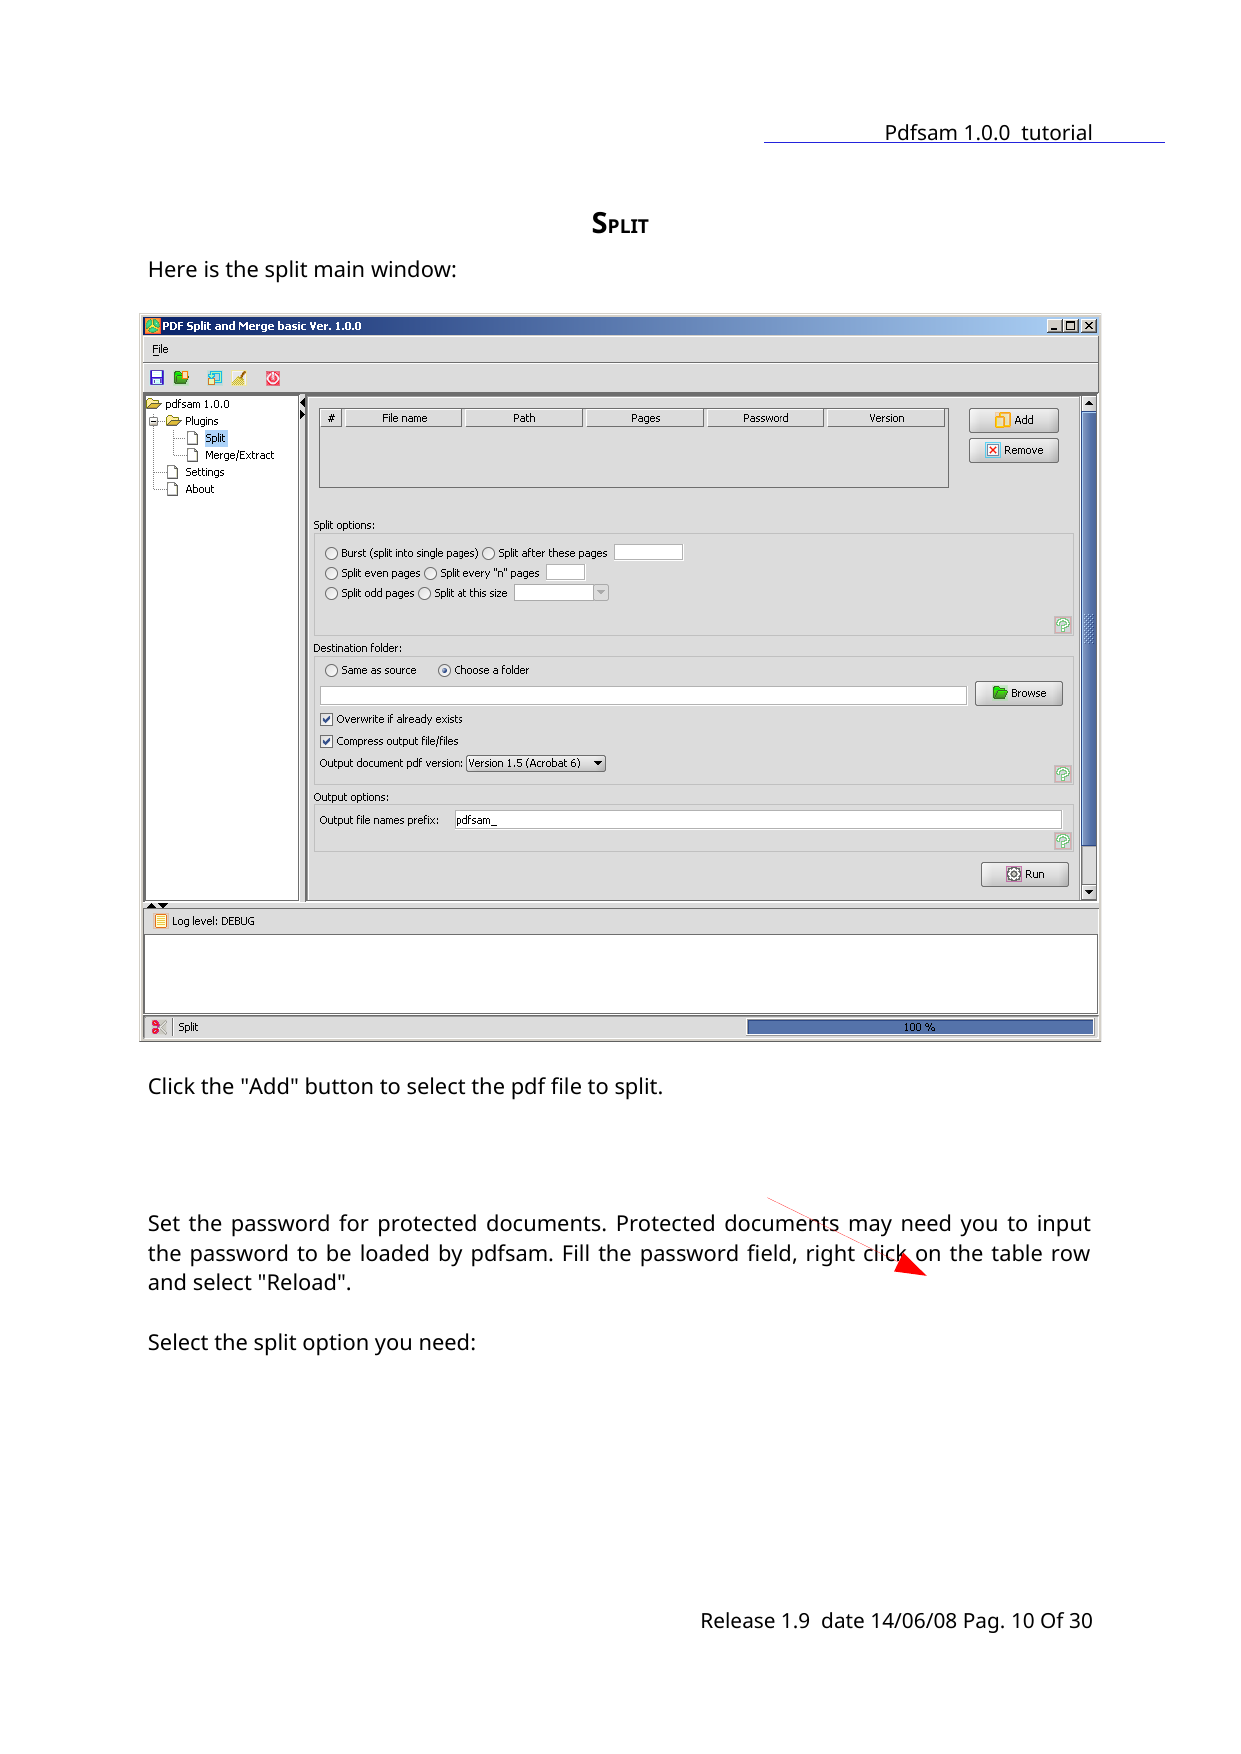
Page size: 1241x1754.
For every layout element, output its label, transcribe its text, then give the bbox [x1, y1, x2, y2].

text Split [148, 202, 1093, 242]
text Set the password for protected documents. Protected documents may need you to input the password to be loaded by pdfsam. Fill the password field, right click on the table row and select "Reload". [148, 1208, 1093, 1297]
text Select the split option you need: [148, 1327, 1093, 1357]
picture [139, 313, 1102, 1042]
text Click the "Add" button to select the pdf file to split. [148, 1071, 1093, 1101]
text Here is the split main window: [148, 254, 1093, 284]
